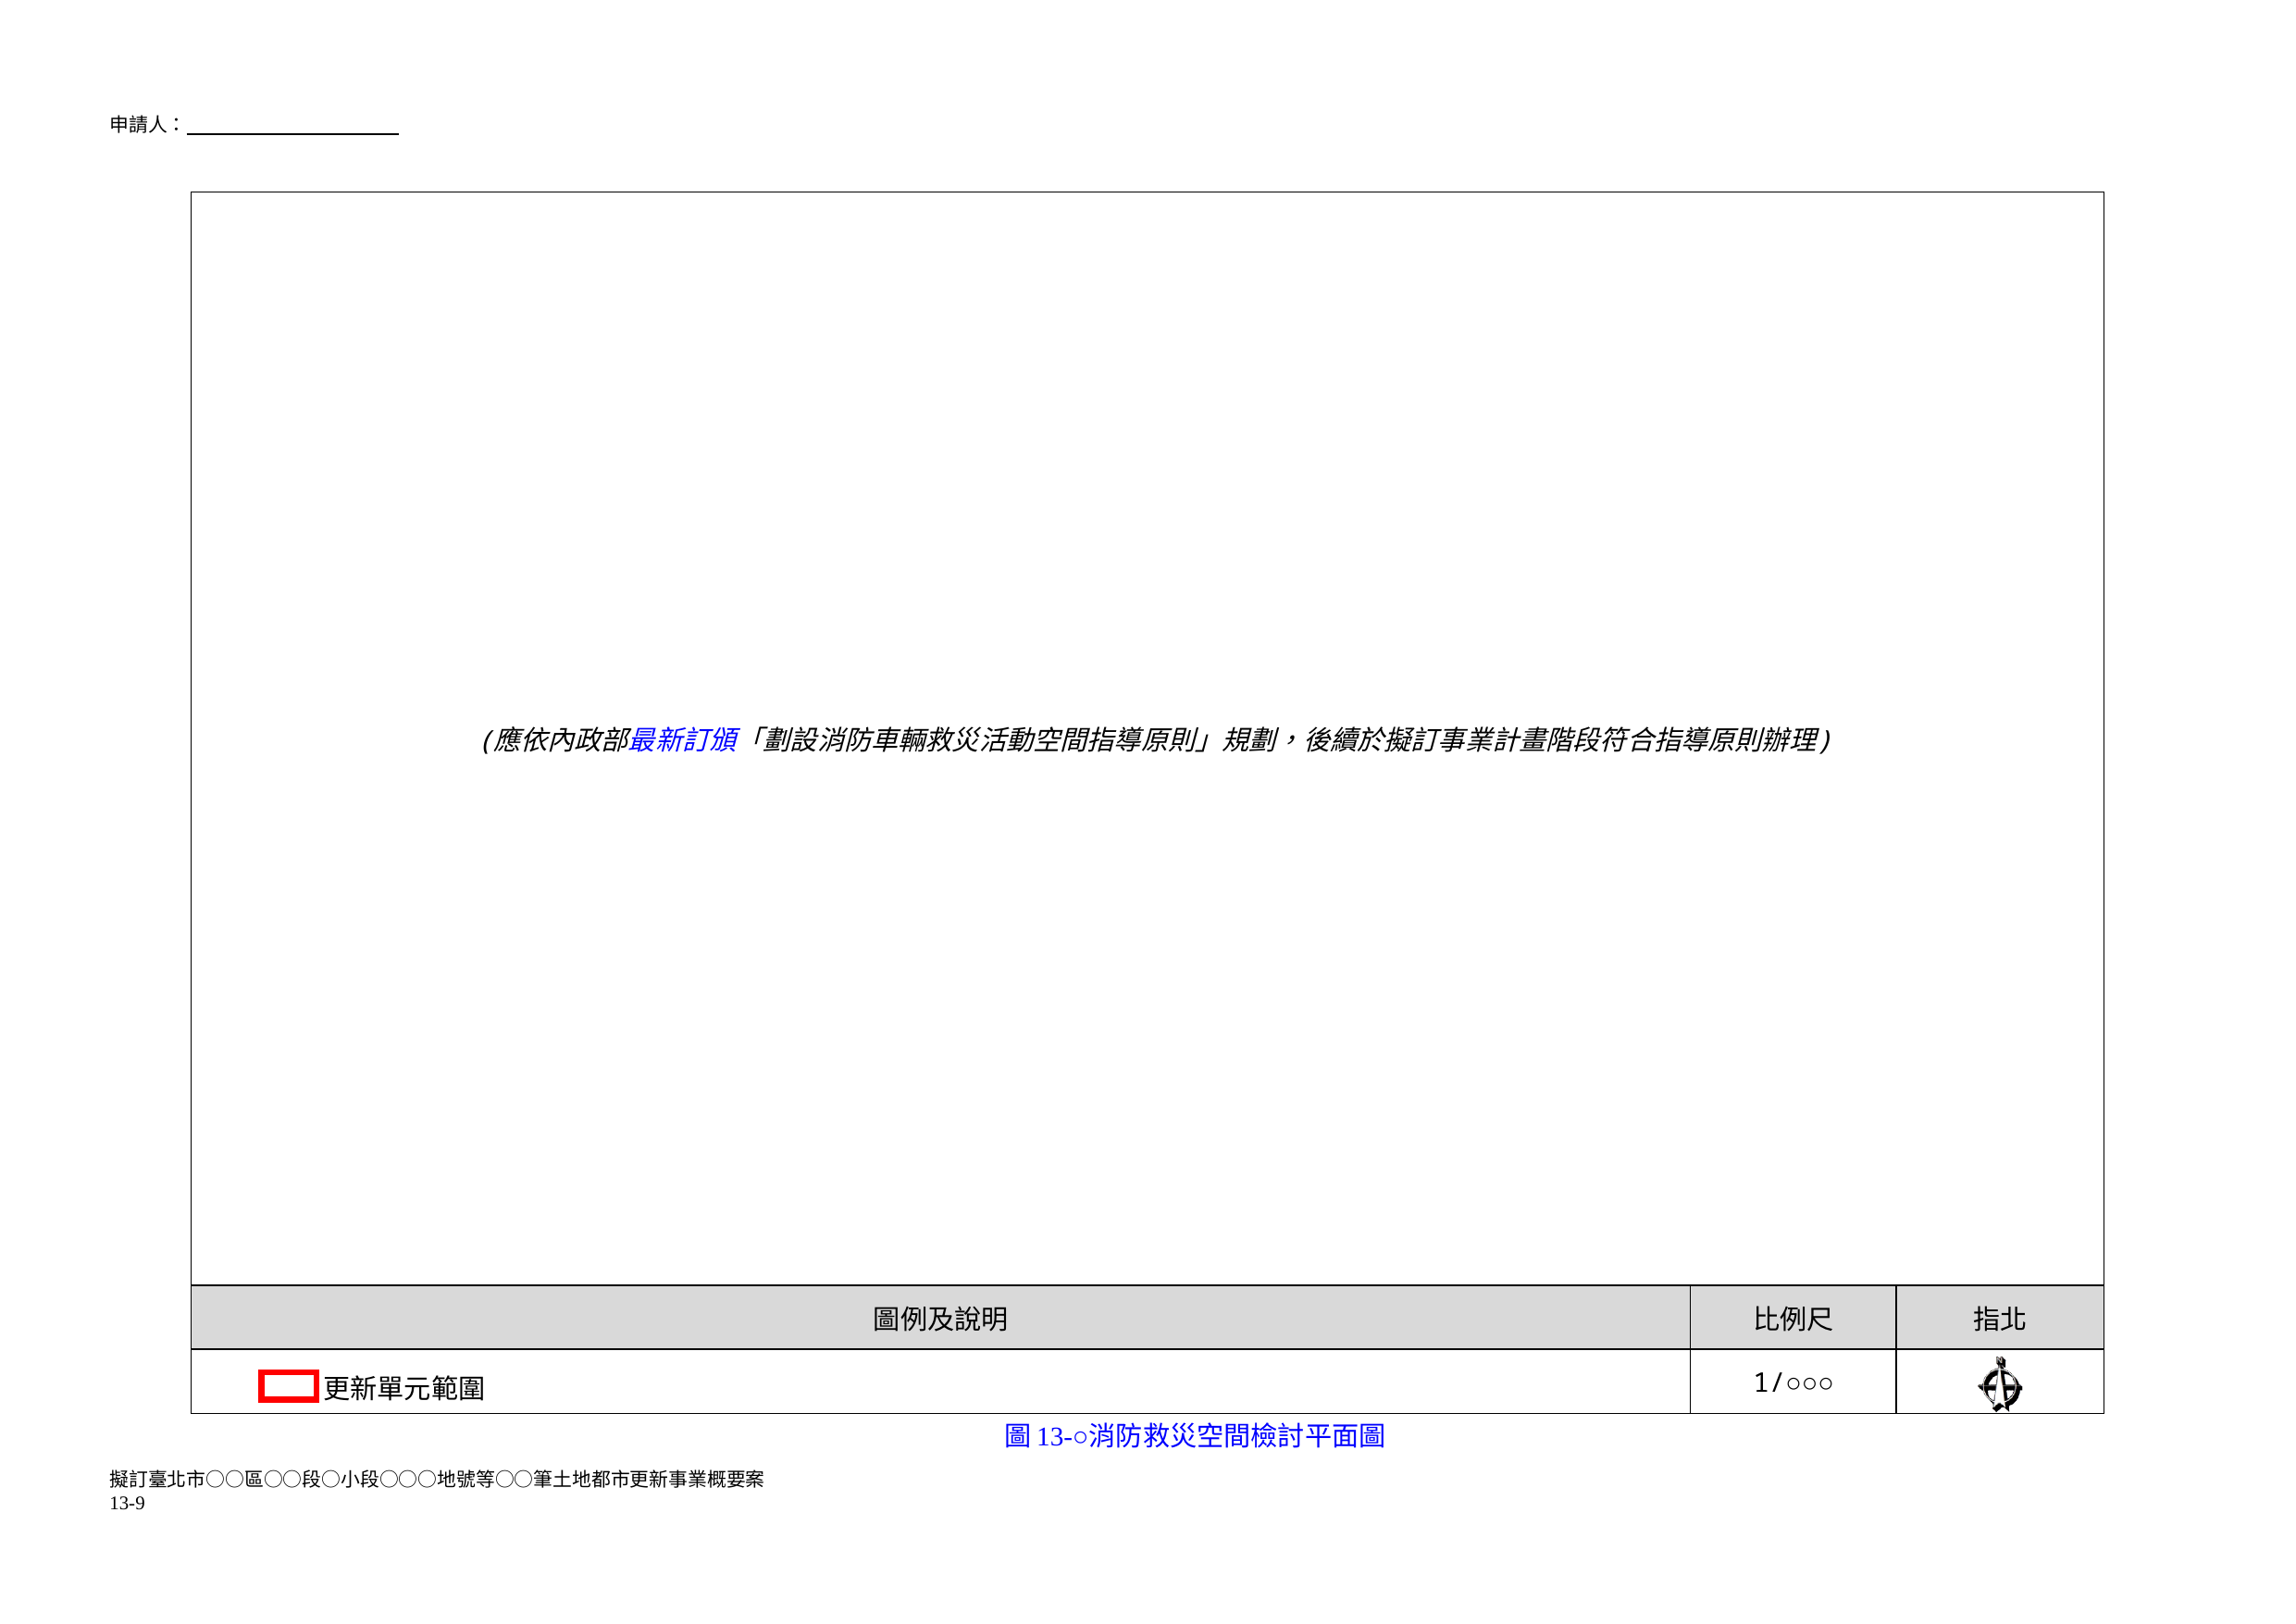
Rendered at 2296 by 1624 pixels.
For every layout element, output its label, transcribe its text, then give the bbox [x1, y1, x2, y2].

table_header (應依內政部最新訂頒「劃設消防車輛救災活動空間指導原則」規劃，後續於擬訂事業計畫階段符合指導原則辦理) [192, 192, 2104, 1284]
table_cell [1989, 1391, 1995, 1399]
table_cell [1990, 1376, 1997, 1384]
table_cell [1897, 1350, 2104, 1413]
table_cell [2005, 1375, 2014, 1384]
table_cell 更新單元範圍 [192, 1350, 1690, 1413]
table_cell 1/○○○ [1691, 1350, 1895, 1413]
table_cell 指北 [1897, 1286, 2104, 1348]
text 圖13-○消防救災空間檢討平面圖 [203, 1414, 2186, 1454]
table_cell 比例尺 [1691, 1286, 1895, 1348]
table_cell 圖例及說明 [192, 1286, 1690, 1348]
table_cell [2007, 1391, 2013, 1397]
